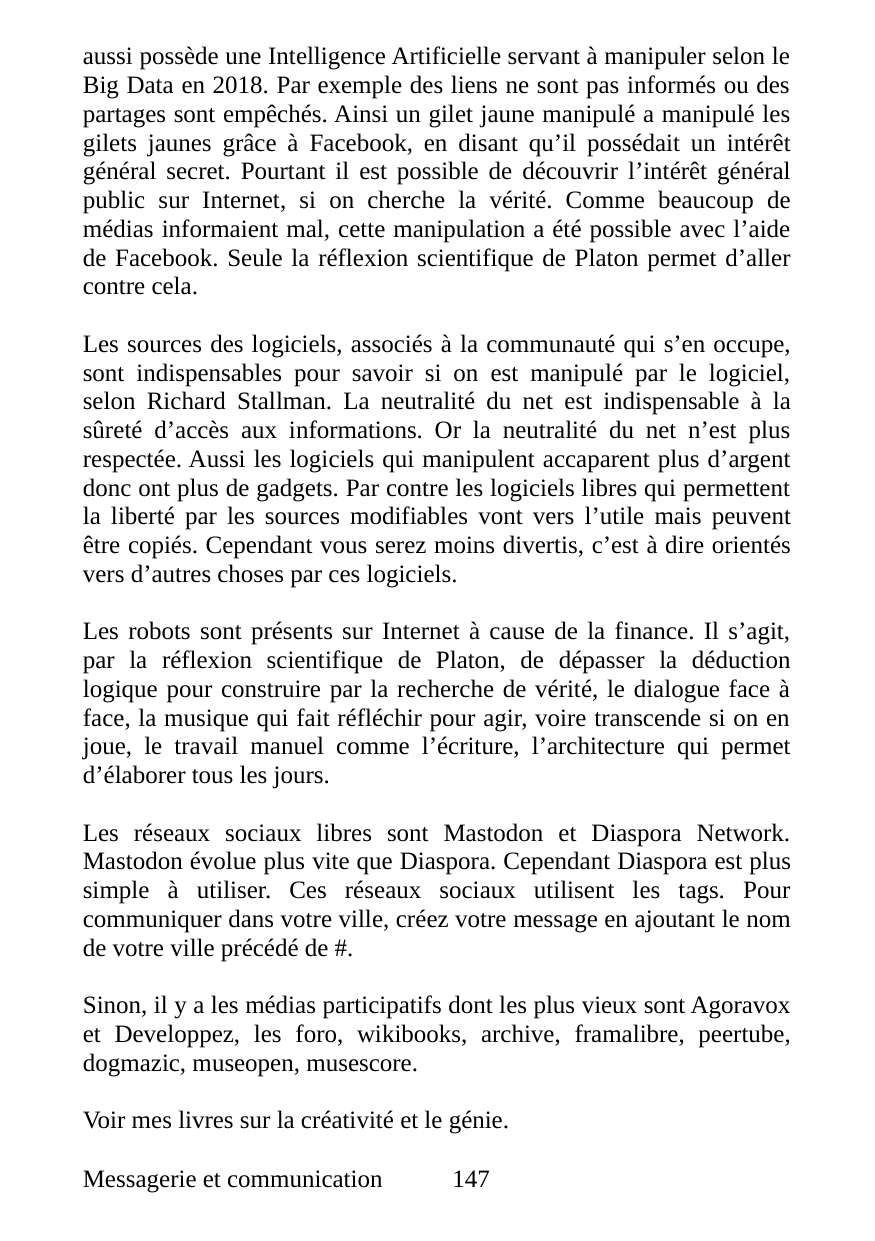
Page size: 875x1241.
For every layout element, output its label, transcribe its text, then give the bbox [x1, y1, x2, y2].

text aussi possède une Intelligence Artificielle servant à manipuler selon le Big Data en 2018. Par exemple des liens ne sont pas informés ou des partages sont empêchés. Ainsi un gilet jaune manipulé a manipulé les gilets jaunes grâce à Facebook, en disant qu’il possédait un intérêt général secret. Pourtant il est possible de découvrir l’intérêt général public sur Internet, si on cherche la vérité. Comme beaucoup de médias informaient mal, cette manipulation a été possible avec l’aide de Facebook. Seule la réflexion scientifique de Platon permet d’aller contre cela. [83, 41, 791, 300]
text Les sources des logiciels, associés à la communauté qui s’en occupe, sont indispensables pour savoir si on est manipulé par le logiciel, selon Richard Stallman. La neutralité du net est indispensable à la sûreté d’accès aux informations. Or la neutralité du net n’est plus respectée. Aussi les logiciels qui manipulent accaparent plus d’argent donc ont plus de gadgets. Par contre les logiciels libres qui permettent la liberté par les sources modifiables vont vers l’utile mais peuvent être copiés. Cependant vous serez moins divertis, c’est à dire orientés vers d’autres choses par ces logiciels. [83, 329, 791, 588]
text Les réseaux sociaux libres sont Mastodon et Diaspora Network. Mastodon évolue plus vite que Diaspora. Cependant Diaspora est plus simple à utiliser. Ces réseaux sociaux utilisent les tags. Pour communiquer dans votre ville, créez votre message en ajoutant le nom de votre ville précédé de #. [83, 818, 791, 961]
text Sinon, il y a les médias participatifs dont les plus vieux sont Agoravox et Developpez, les foro, wikibooks, archive, framalibre, peertube, dogmazic, museopen, musescore. [83, 990, 791, 1076]
text Voir mes livres sur la créativité et le génie. [83, 1105, 791, 1134]
text Les robots sont présents sur Internet à cause de la finance. Il s’agit, par la réflexion scientifique de Platon, de dépasser la déduction logique pour construire par la recherche de vérité, le dialogue face à face, la musique qui fait réfléchir pour agir, voire transcende si on en joue, le travail manuel comme l’écriture, l’architecture qui permet d’élaborer tous les jours. [83, 616, 791, 789]
